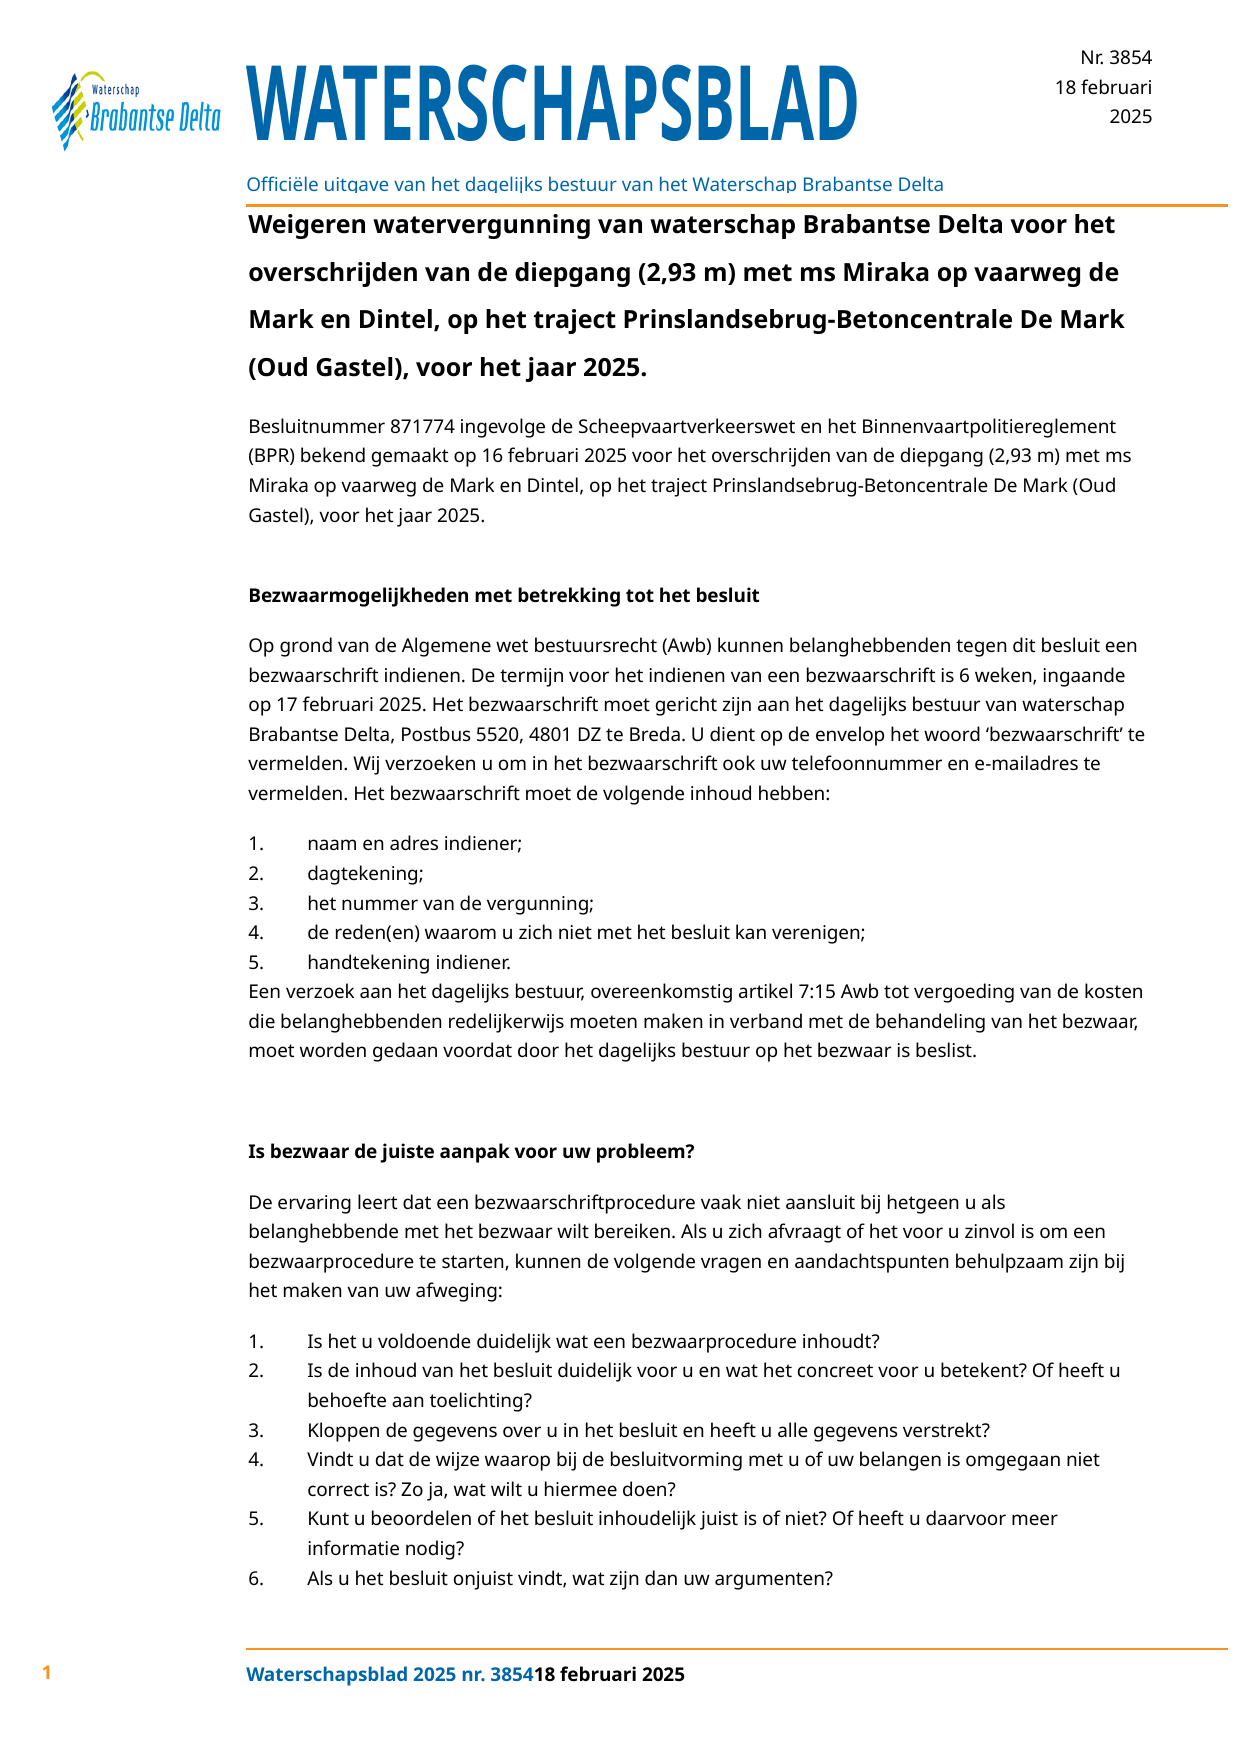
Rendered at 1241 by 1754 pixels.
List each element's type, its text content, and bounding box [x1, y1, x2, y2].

text Besluitnummer 871774 ingevolge de Scheepvaartverkeerswet en het Binnenvaartpolitiereglement (BPR) bekend gemaakt op 16 februari 2025 voor het overschrijden van de diepgang (2,93 m) met ms Miraka op vaarweg de Mark en Dintel, op het traject Prinslandsebrug-Betoncentrale De Mark (Oud Gastel), voor het jaar 2025. [248, 413, 1152, 528]
text Is bezwaar de juiste aanpak voor uw probleem? [248, 1138, 1152, 1164]
text De ervaring leert dat een bezwaarschriftprocedure vaak niet aansluit bij hetgeen u als belanghebbende met het bezwaar wilt bereiken. Als u zich afvraagt of het voor u zinvol is om een bezwaarprocedure te starten, kunnen de volgende vragen en aandachtspunten behulpzaam zijn bij het maken van uw afweging: [248, 1189, 1152, 1303]
list naam en adres indiener; [248, 831, 1152, 856]
text Een verzoek aan het dagelijks bestuur, overeenkomstig artikel 7:15 Awb tot vergoeding van de kosten die belanghebbenden redelijkerwijs moeten maken in verband met de behandeling van het bezwaar, moet worden gedaan voordat door het dagelijks bestuur op het bezwaar is beslist. [248, 978, 1152, 1063]
text Bezwaarmogelijkheden met betrekking tot het besluit [248, 582, 1152, 608]
text Op grond van de Algemene wet bestuursrecht (Awb) kunnen belanghebbenden tegen dit besluit een bezwaarschrift indienen. De termijn voor het indienen van een bezwaarschrift is 6 weken, ingaande op 17 februari 2025. Het bezwaarschrift moet gericht zijn aan het dagelijks bestuur van waterschap Brabantse Delta, Postbus 5520, 4801 DZ te Breda. U dient op de envelop het woord ‘bezwaarschrift’ te vermelden. Wij verzoeken u om in het bezwaarschrift ook uw telefoonnummer en e‑mailadres te vermelden. Het bezwaarschrift moet de volgende inhoud hebben: [248, 632, 1152, 806]
list het nummer van de vergunning; [248, 890, 1152, 916]
picture [41, 47, 231, 172]
list dagtekening; [248, 860, 1152, 886]
text Weigeren watervergunning van waterschap Brabantse Delta voor het overschrijden van de diepgang (2,93 m) met ms Miraka op vaarweg de Mark en Dintel, op het traject Prinslandsebrug-Betoncentrale De Mark (Oud Gastel), voor het jaar 2025. [248, 207, 1152, 384]
list Kunt u beoordelen of het besluit inhoudelijk juist is of niet? Of heeft u daarvoor meer informatie nodig? [248, 1506, 1152, 1561]
list Als u het besluit onjuist vindt, wat zijn dan uw argumenten? [248, 1565, 1152, 1591]
list Is de inhoud van het besluit duidelijk voor u en wat het concreet voor u betekent? Of heeft u behoefte aan toelichting? [248, 1358, 1152, 1413]
list handtekening indiener. [248, 949, 1152, 975]
list de reden(en) waarom u zich niet met het besluit kan verenigen; [248, 919, 1152, 945]
list Is het u voldoende duidelijk wat een bezwaarprocedure inhoudt? [248, 1328, 1152, 1354]
list Vindt u dat de wijze waarop bij de besluitvorming met u of uw belangen is omgegaan niet correct is? Zo ja, wat wilt u hiermee doen? [248, 1446, 1152, 1502]
list Kloppen de gegevens over u in het besluit en heeft u alle gegevens verstrekt? [248, 1417, 1152, 1443]
